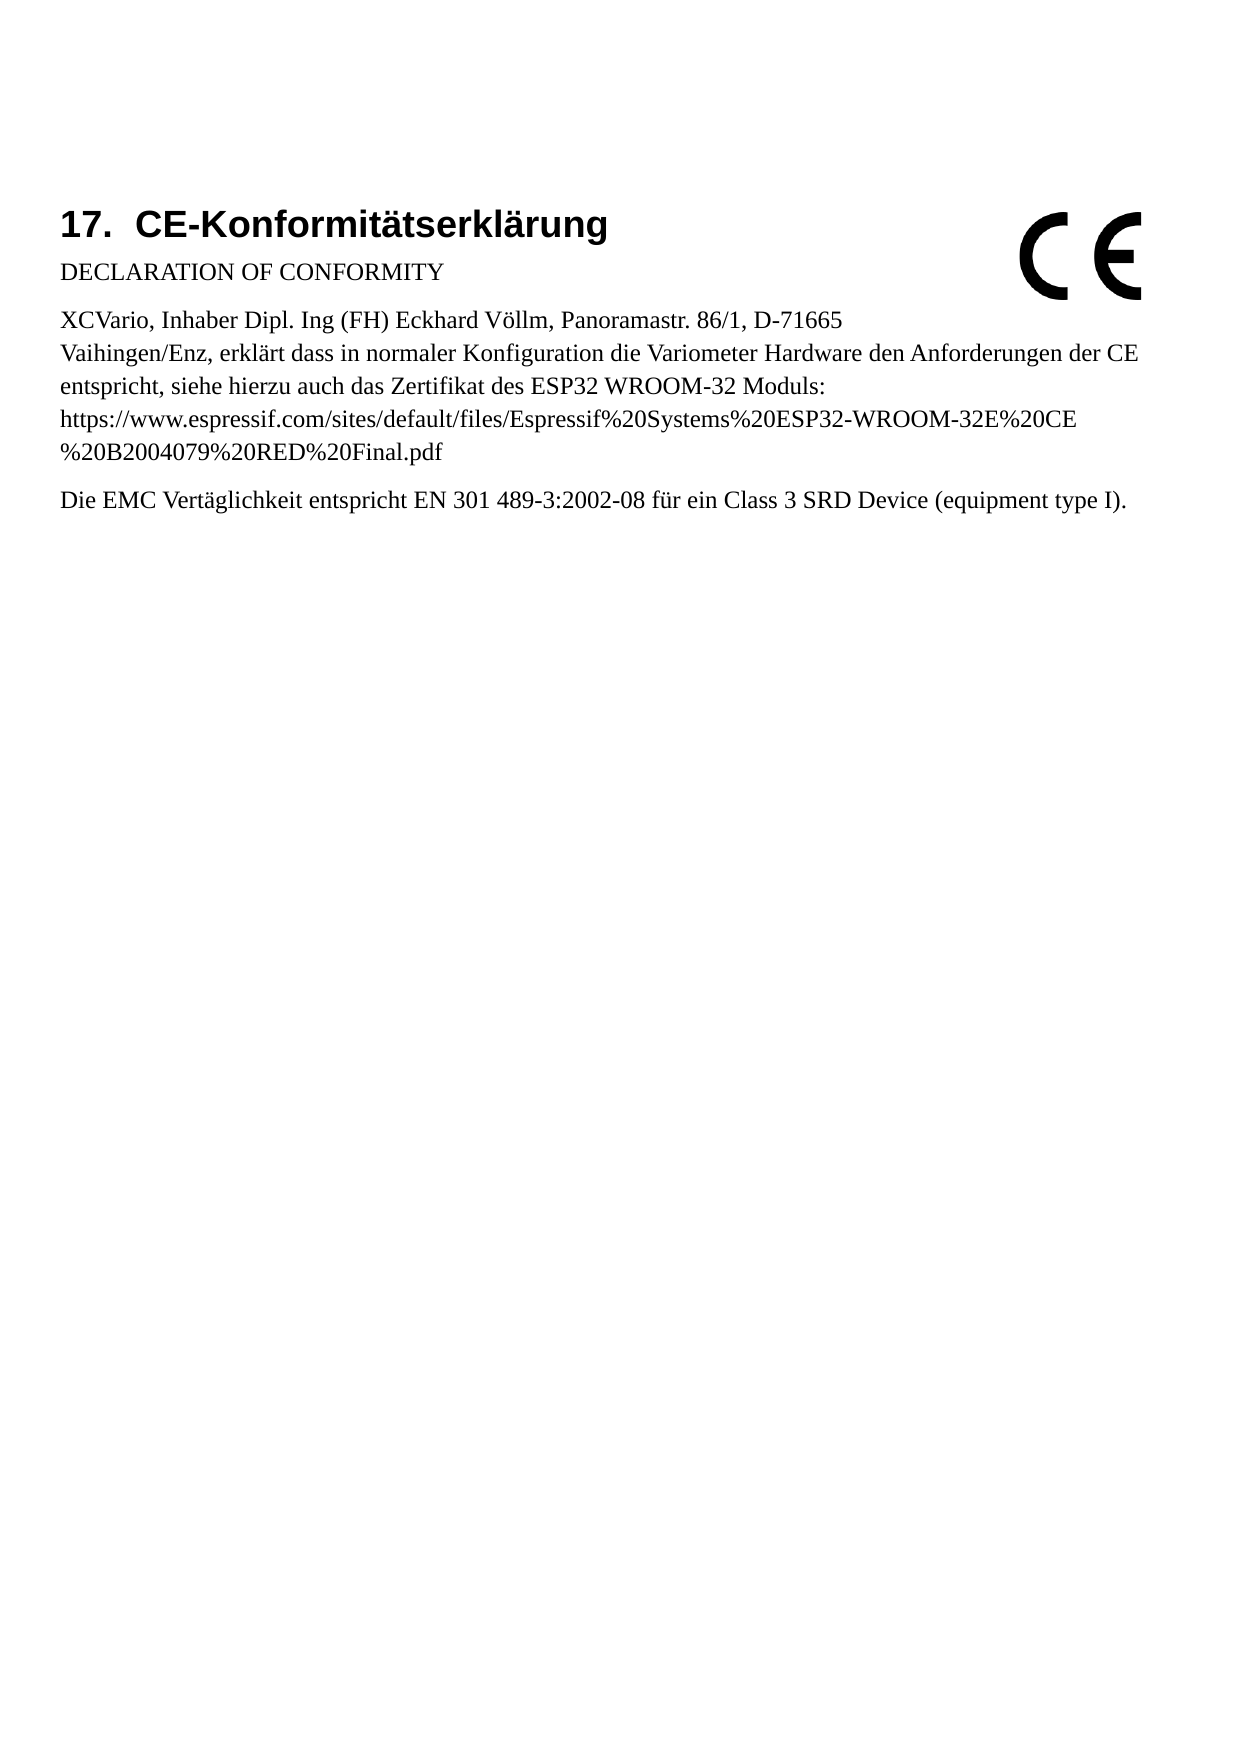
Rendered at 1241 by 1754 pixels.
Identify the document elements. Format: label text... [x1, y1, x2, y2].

text Die EMC Vertäglichkeit entspricht EN 301 489-3:2002-08 für ein Class 3 SRD Device (equipment type I). [60, 485, 1207, 513]
text [1142, 257, 1207, 286]
picture [1019, 212, 1142, 300]
text XCVario, Inhaber Dipl. Ing (FH) Eckhard Völlm, Panoramastr. 86/1, D-71665 Vaihingen/Enz, erklärt dass in normaler Konfiguration die Variometer Hardware den Anforderungen der CE entspricht, siehe hierzu auch das Zertifikat des ESP32 WROOM-32 Moduls: https://www.espressif.com/sites/default/files/Espressif%20Systems%20ESP32-WROOM-32E%20CE%20B2004079%20RED%20Final.pdf [60, 305, 1207, 466]
text DECLARATION OF CONFORMITY [60, 257, 1019, 286]
subtitle CE-Konformitätserklärung [60, 201, 1207, 245]
